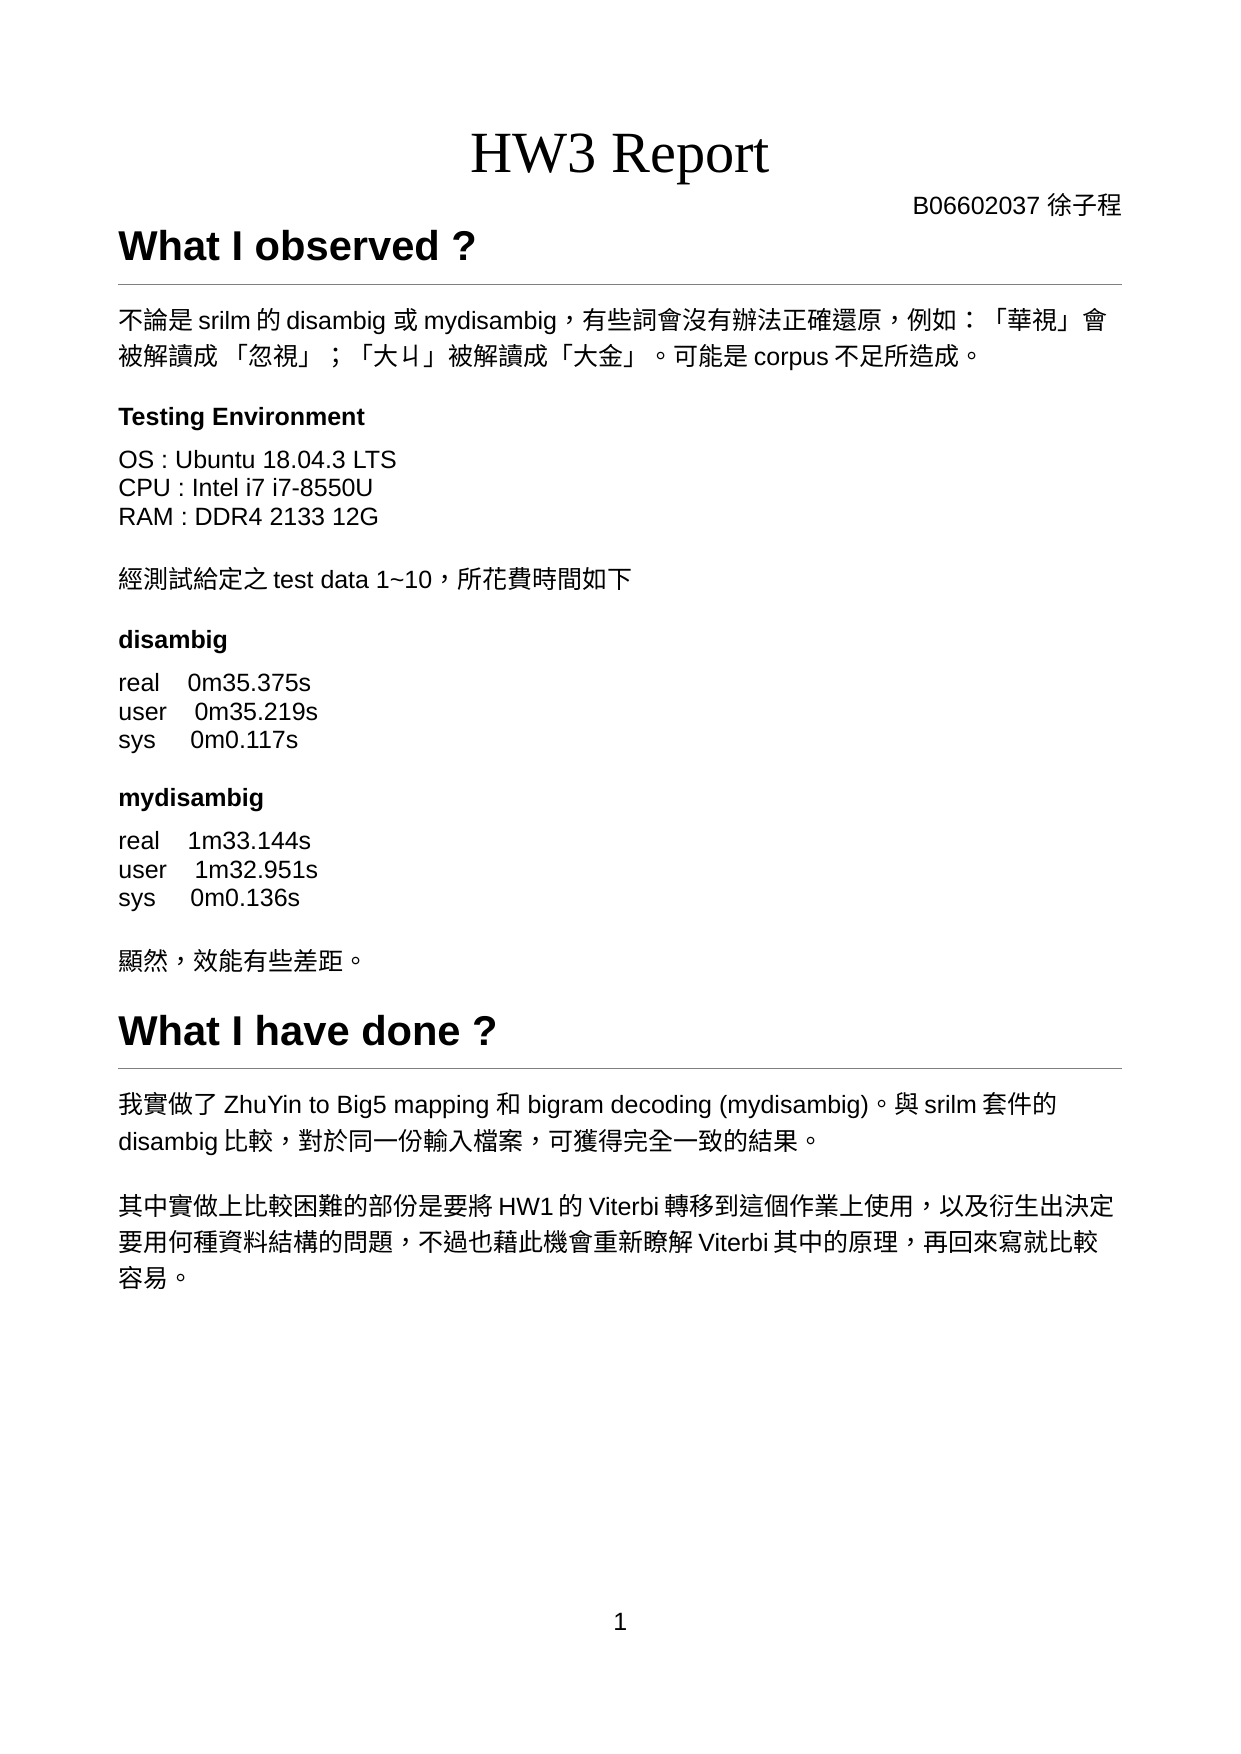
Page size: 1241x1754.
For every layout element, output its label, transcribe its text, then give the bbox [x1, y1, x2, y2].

text sys 0m0.136s [118, 883, 1122, 912]
text user 1m32.951s [118, 855, 1122, 883]
text 經測試給定之test data 1~10，所花費時間如下 [118, 560, 1122, 596]
text 不論是srilm的disambig 或 mydisambig，有些詞會沒有辦法正確還原，例如：「華視」會被解讀成 「忽視」；「大ㄐ」被解讀成「大金」。可能是corpus不足所造成。 [118, 300, 1122, 373]
text B06602037 徐子程 [118, 185, 1122, 221]
text real 1m33.144s [118, 826, 1122, 855]
text RAM : DDR4 2133 12G [118, 502, 1122, 531]
text CPU : Intel i7 i7-8550U [118, 473, 1122, 502]
text Testing Environment [118, 402, 1122, 430]
text sys 0m0.117s [118, 725, 1122, 754]
text 其中實做上比較困難的部份是要將HW1的Viterbi轉移到這個作業上使用，以及衍生出決定要用何種資料結構的問題，不過也藉此機會重新瞭解Viterbi其中的原理，再回來寫就比較容易。 [118, 1186, 1122, 1295]
text disambig [118, 625, 1122, 653]
text user 0m35.219s [118, 697, 1122, 725]
text What I observed ? [118, 221, 1122, 269]
text 顯然，效能有些差距。 [118, 941, 1122, 977]
text OS : Ubuntu 18.04.3 LTS [118, 445, 1122, 473]
text mydisambig [118, 783, 1122, 812]
text real 0m35.375s [118, 668, 1122, 697]
text What I have done ? [118, 1006, 1122, 1054]
text 我實做了 ZhuYin to Big5 mapping 和 bigram decoding (mydisambig)。與srilm套件的disambig比較，對於同一份輸入檔案，可獲得完全一致的結果。 [118, 1085, 1122, 1157]
text HW3 Report [118, 118, 1122, 185]
